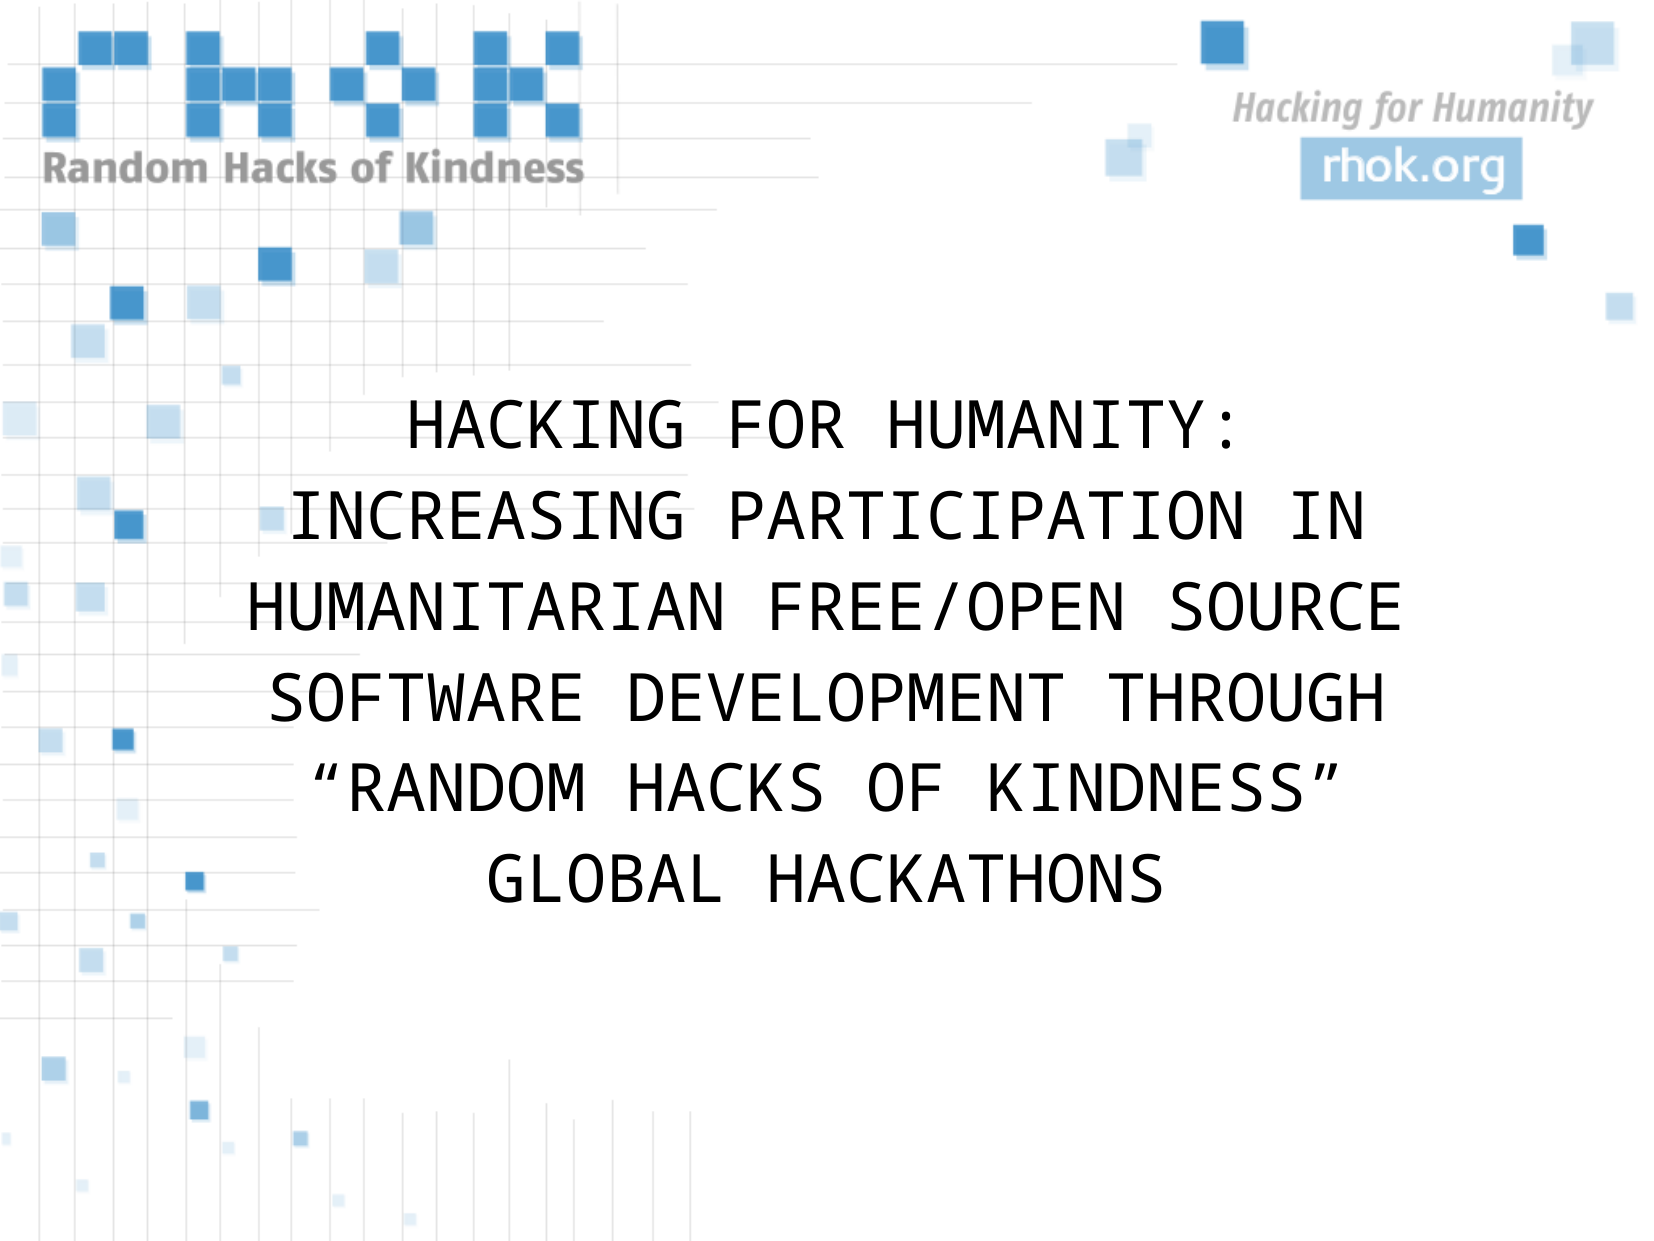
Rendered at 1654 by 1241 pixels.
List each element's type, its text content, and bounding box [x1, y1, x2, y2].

picture [0, 0, 1654, 1241]
subtitle HACKING FOR HUMANITY: INCREASING PARTICIPATION IN HUMANITARIAN FREE/OPEN SOURCE SOFTWARE DEVELOPMENT THROUGH “RANDOM HACKS OF KINDNESS” GLOBAL HACKATHONS [82, 290, 1571, 1010]
